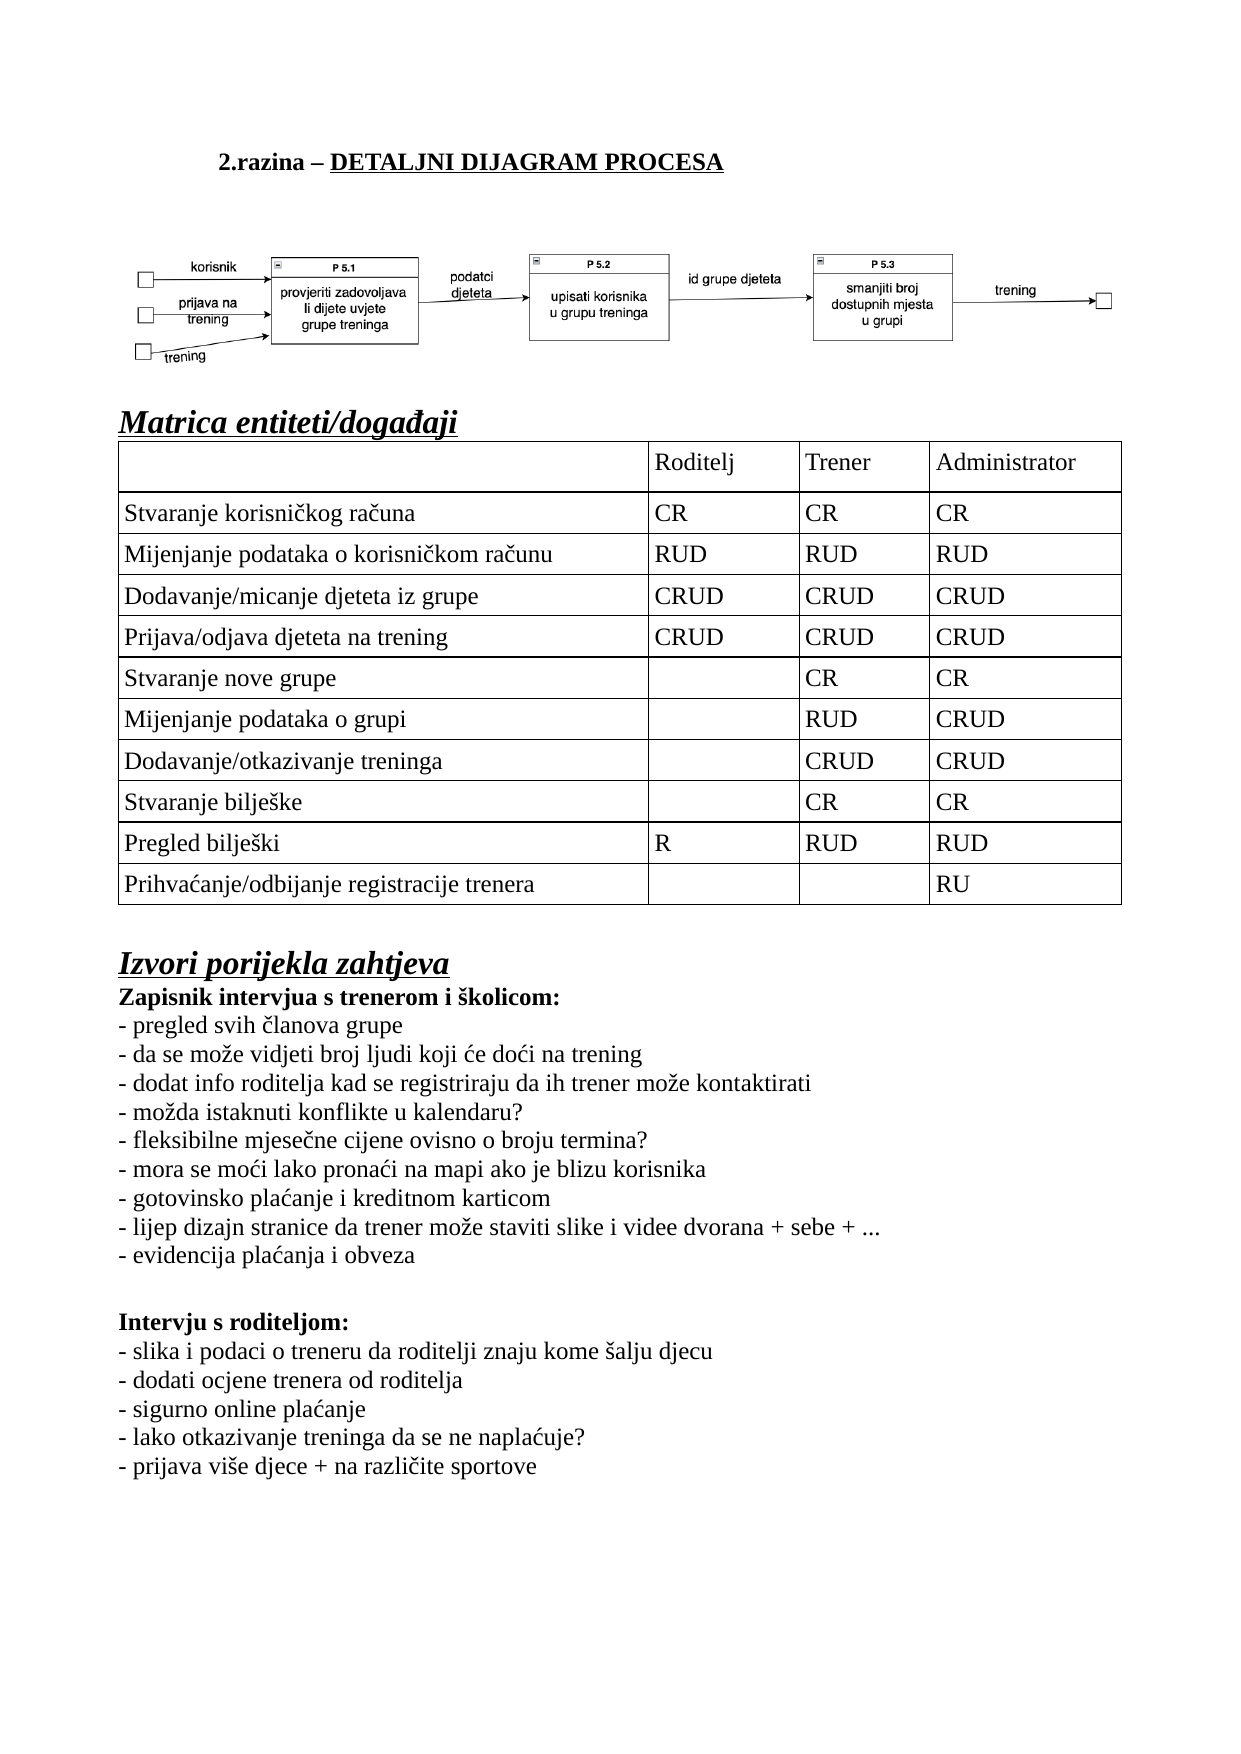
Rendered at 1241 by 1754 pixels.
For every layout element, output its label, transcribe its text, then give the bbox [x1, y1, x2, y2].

text - dodat info roditelja kad se registriraju da ih trener može kontaktirati [118, 1068, 1122, 1097]
table_cell [649, 864, 799, 904]
text - mora se moći lako pronaći na mapi ako je blizu korisnika [118, 1154, 1122, 1183]
table_cell Prihvaćanje/odbijanje registracije trenera [119, 864, 648, 904]
table_header Administrator [930, 442, 1121, 491]
table_cell CRUD [930, 616, 1121, 656]
text - da se može vidjeti broj ljudi koji će doći na trening [118, 1039, 1122, 1068]
text - sigurno online plaćanje [118, 1394, 1122, 1422]
table_cell CRUD [930, 575, 1121, 615]
table_cell Mijenjanje podataka o grupi [119, 699, 648, 739]
table_cell CR [930, 493, 1121, 533]
text - prijava više djece + na različite sportove [118, 1451, 1122, 1480]
table_cell CR [800, 493, 929, 533]
table_cell RUD [930, 534, 1121, 574]
table_cell CR [800, 658, 929, 698]
table_cell Stvaranje bilješke [119, 781, 648, 821]
table_cell RUD [800, 699, 929, 739]
table_cell CR [930, 781, 1121, 821]
table_cell CRUD [800, 575, 929, 615]
table_cell CRUD [649, 616, 799, 656]
table_cell [649, 781, 799, 821]
table_cell RUD [649, 534, 799, 574]
table_cell [649, 658, 799, 698]
text - možda istaknuti konflikte u kalendaru? [118, 1097, 1122, 1125]
text - lijep dizajn stranice da trener može staviti slike i videe dvorana + sebe + ... [118, 1212, 1122, 1240]
text Intervju s roditeljom: [118, 1307, 1122, 1336]
table_cell R [649, 823, 799, 863]
table_cell CR [800, 781, 929, 821]
text Matrica entiteti/događaji [118, 402, 1122, 441]
table_cell RUD [930, 823, 1121, 863]
text - pregled svih članova grupe [118, 1010, 1122, 1039]
table_cell RUD [800, 534, 929, 574]
text Izvori porijekla zahtjeva [118, 943, 1122, 982]
table_cell Stvaranje nove grupe [119, 658, 648, 698]
text - gotovinsko plaćanje i kreditnom karticom [118, 1183, 1122, 1212]
table_cell Prijava/odjava djeteta na trening [119, 616, 648, 656]
text Zapisnik intervjua s trenerom i školicom: [118, 982, 1122, 1010]
table_cell Pregled bilješki [119, 823, 648, 863]
text - evidencija plaćanja i obveza [118, 1240, 1122, 1269]
table_cell [649, 699, 799, 739]
table_cell [649, 740, 799, 780]
table_cell Dodavanje/micanje djeteta iz grupe [119, 575, 648, 615]
table_cell [800, 864, 929, 904]
table_cell RU [930, 864, 1121, 904]
table_header Trener [800, 442, 929, 491]
table_cell RUD [800, 823, 929, 863]
table_cell CRUD [800, 616, 929, 656]
table_cell CRUD [649, 575, 799, 615]
text - fleksibilne mjesečne cijene ovisno o broju termina? [118, 1125, 1122, 1154]
table_cell CRUD [930, 740, 1121, 780]
table_header [119, 442, 648, 491]
table_cell CRUD [930, 699, 1121, 739]
text - dodati ocjene trenera od roditelja [118, 1365, 1122, 1394]
table_cell Stvaranje korisničkog računa [119, 493, 648, 533]
table_cell Mijenjanje podataka o korisničkom računu [119, 534, 648, 574]
text - slika i podaci o treneru da roditelji znaju kome šalju djecu [118, 1336, 1122, 1365]
picture [118, 233, 1123, 374]
text 2.razina – DETALJNI DIJAGRAM PROCESA [118, 147, 1122, 176]
table_header Roditelj [649, 442, 799, 491]
table_cell CR [649, 493, 799, 533]
table_cell CR [930, 658, 1121, 698]
table_cell Dodavanje/otkazivanje treninga [119, 740, 648, 780]
text - lako otkazivanje treninga da se ne naplaćuje? [118, 1422, 1122, 1451]
table_cell CRUD [800, 740, 929, 780]
